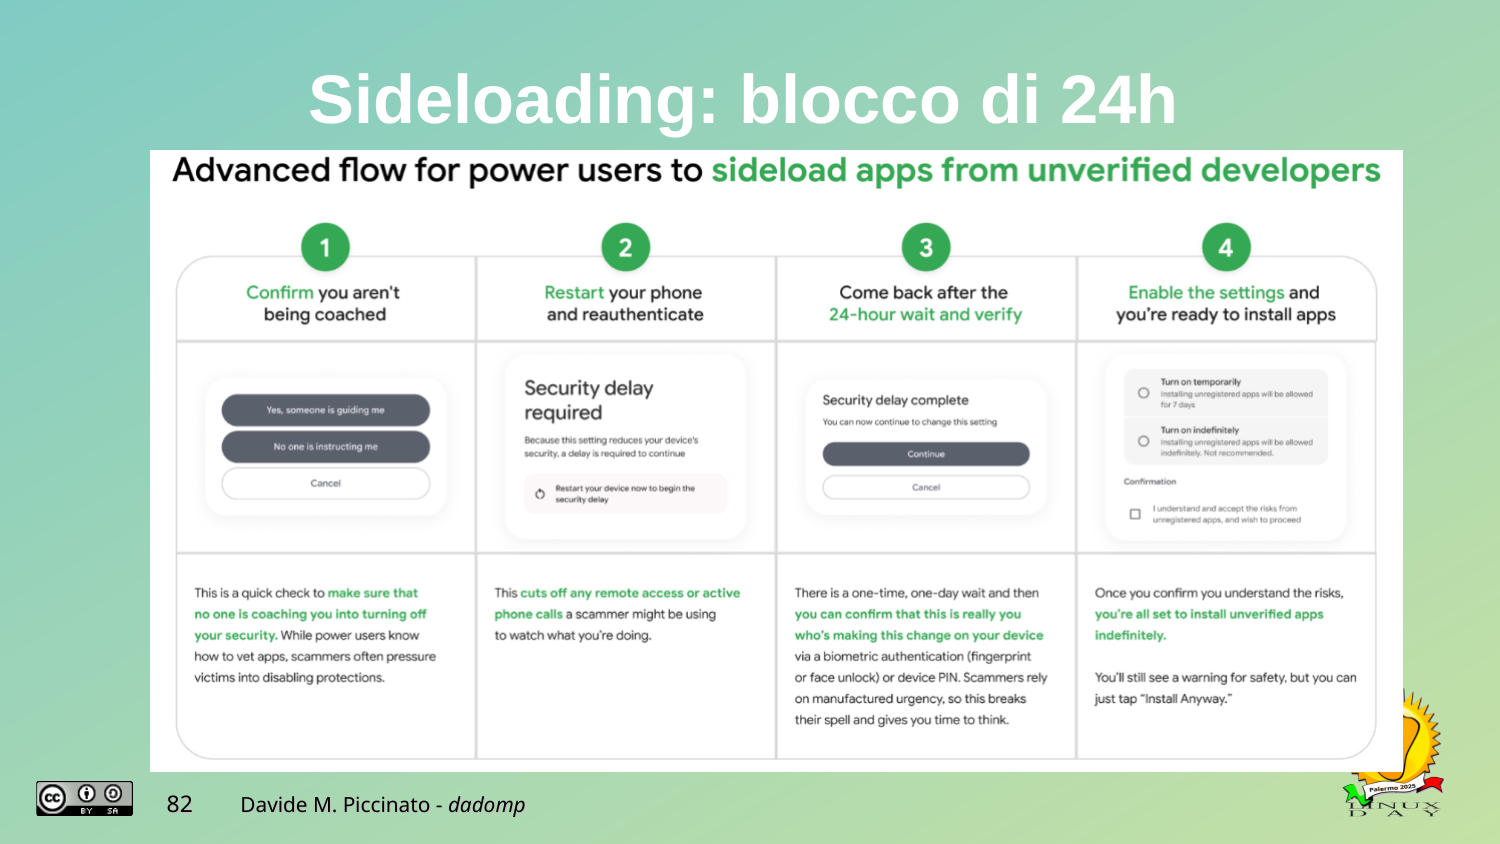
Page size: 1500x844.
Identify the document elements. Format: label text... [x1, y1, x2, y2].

picture [150, 150, 1500, 844]
title Sideloading: blocco di 24h [271, 21, 1217, 178]
picture [36, 781, 133, 816]
